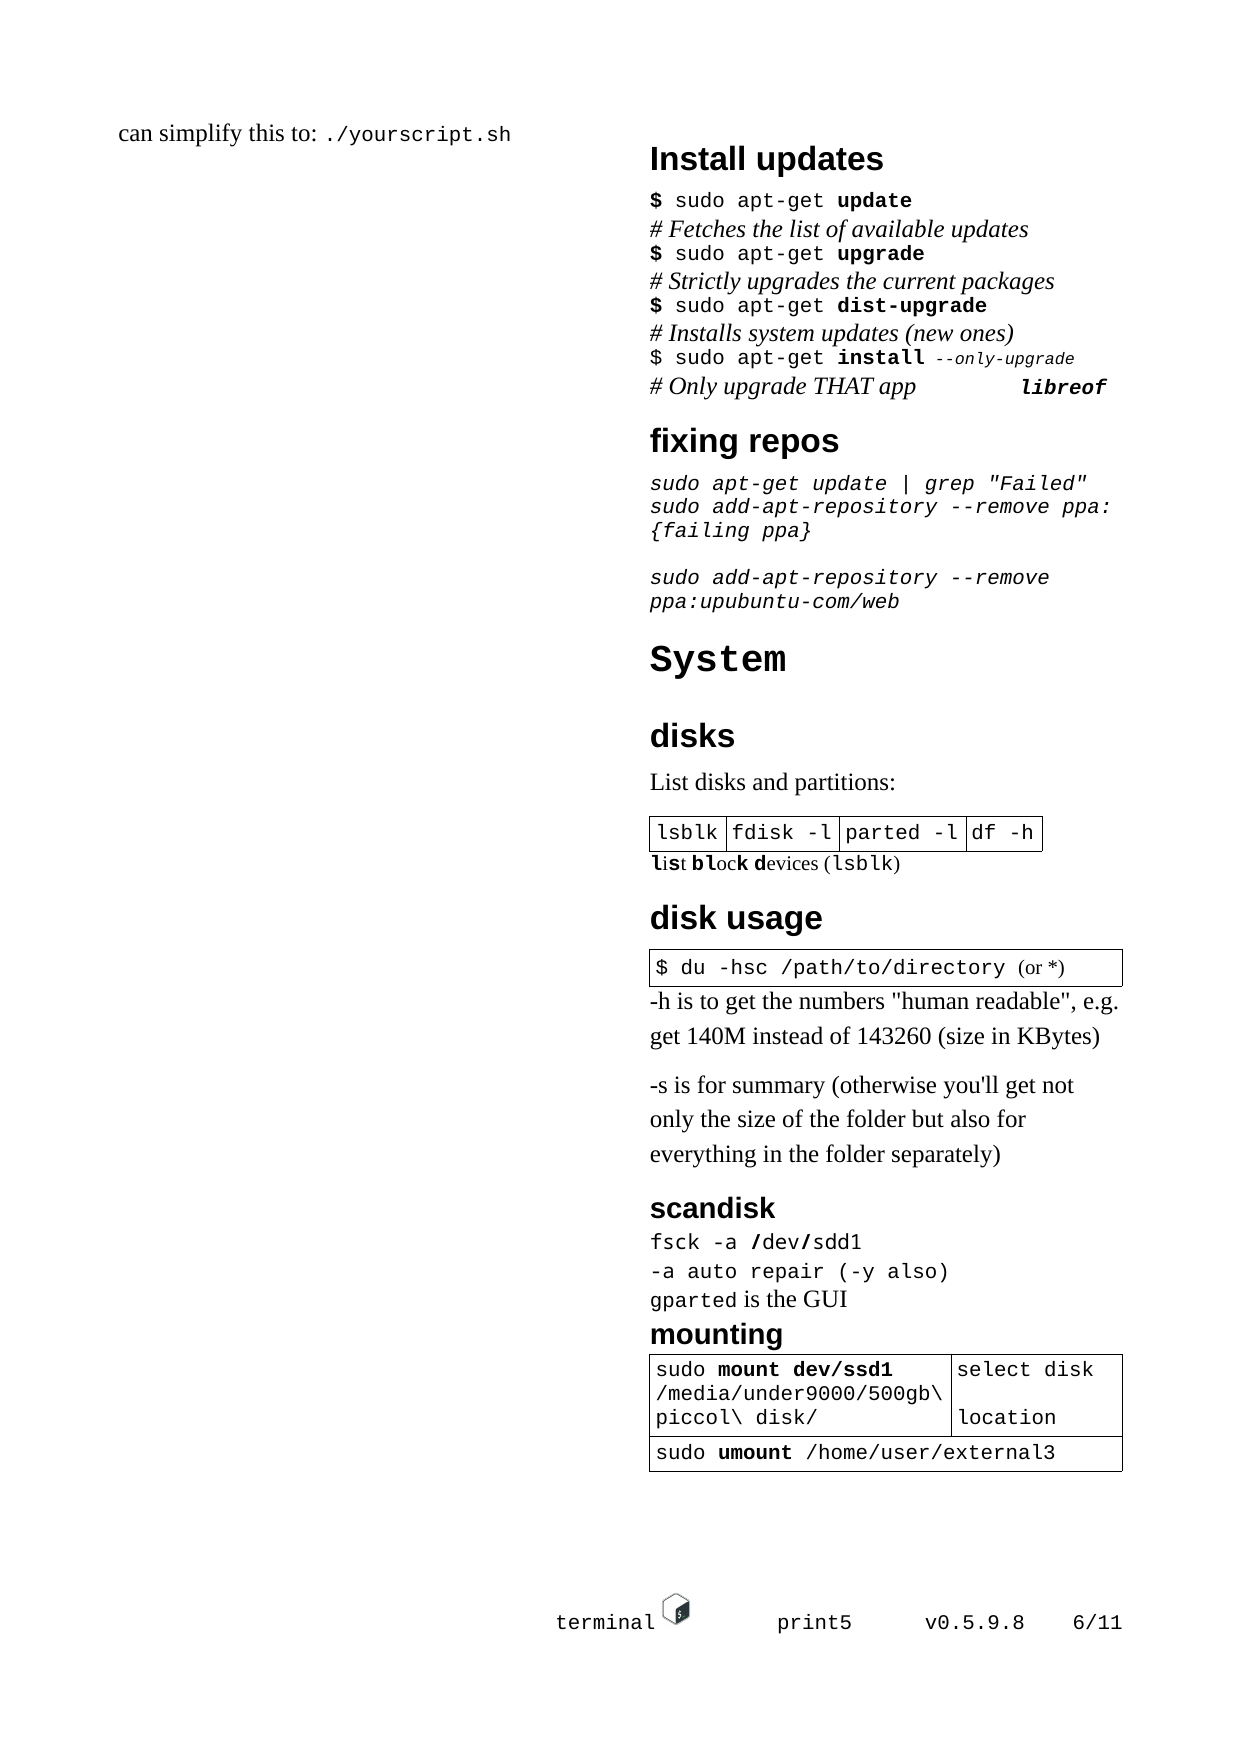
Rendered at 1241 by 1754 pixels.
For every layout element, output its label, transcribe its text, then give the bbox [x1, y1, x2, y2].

text # Only upgrade THAT app libreof [649, 371, 1122, 401]
text -h is to get the numbers "human readable", e.g. get 140M instead of 143260 (size in KBytes) [649, 987, 1122, 1049]
text $ sudo apt-get update [649, 190, 1122, 214]
text -s is for summary (otherwise you'll get not only the size of the folder but also for everything in the folder separately) [649, 1070, 1122, 1167]
subtitle disks [649, 716, 1122, 754]
text # Strictly upgrades the current packages [649, 266, 1122, 295]
subtitle disk usage [649, 898, 1122, 936]
text # Fetches the list of available updates [649, 214, 1122, 242]
text fsck -a /dev/sdd1 [649, 1227, 1122, 1256]
text # Installs system updates (new ones) [649, 318, 1122, 347]
text $ sudo apt-get dist-upgrade [649, 295, 1122, 318]
text list block devices (lsblk) [649, 851, 1122, 877]
text sudo apt-get update | grep "Failed" [649, 472, 1122, 496]
text List disks and partitions: [649, 767, 1122, 796]
table_cell sudo umount /home/user/external3 [650, 1437, 1122, 1471]
table_header df -h [967, 817, 1042, 851]
subtitle mounting [649, 1317, 1122, 1351]
text can simplify this to: ./yourscript.sh [118, 118, 591, 148]
text $ sudo apt-get install --only-upgrade [649, 347, 1122, 371]
table_header fdisk -l [727, 817, 839, 851]
text gparted is the GUI [649, 1284, 1122, 1314]
subtitle Install updates [649, 139, 1122, 178]
table_header select disk location [952, 1355, 1122, 1436]
text sudo add-apt-repository --remove ppa:{failing ppa} [649, 496, 1122, 543]
text -a auto repair (-y also) [649, 1256, 1122, 1284]
table_header $ du -hsc /path/to/directory (or *) [650, 950, 1122, 986]
table_header lsblk [650, 817, 726, 851]
picture [655, 1588, 697, 1630]
subtitle fixing repos [649, 421, 1122, 460]
text $ sudo apt-get upgrade [649, 242, 1122, 266]
subtitle System [649, 639, 1122, 682]
table_header parted -l [840, 817, 966, 851]
text sudo add-apt-repository --remove ppa:upubuntu-com/web [649, 567, 1122, 614]
subtitle scandisk [649, 1191, 1122, 1224]
table_header sudo mount dev/ssd1 /media/under9000/500gb\ piccol\ disk/ [650, 1355, 951, 1436]
